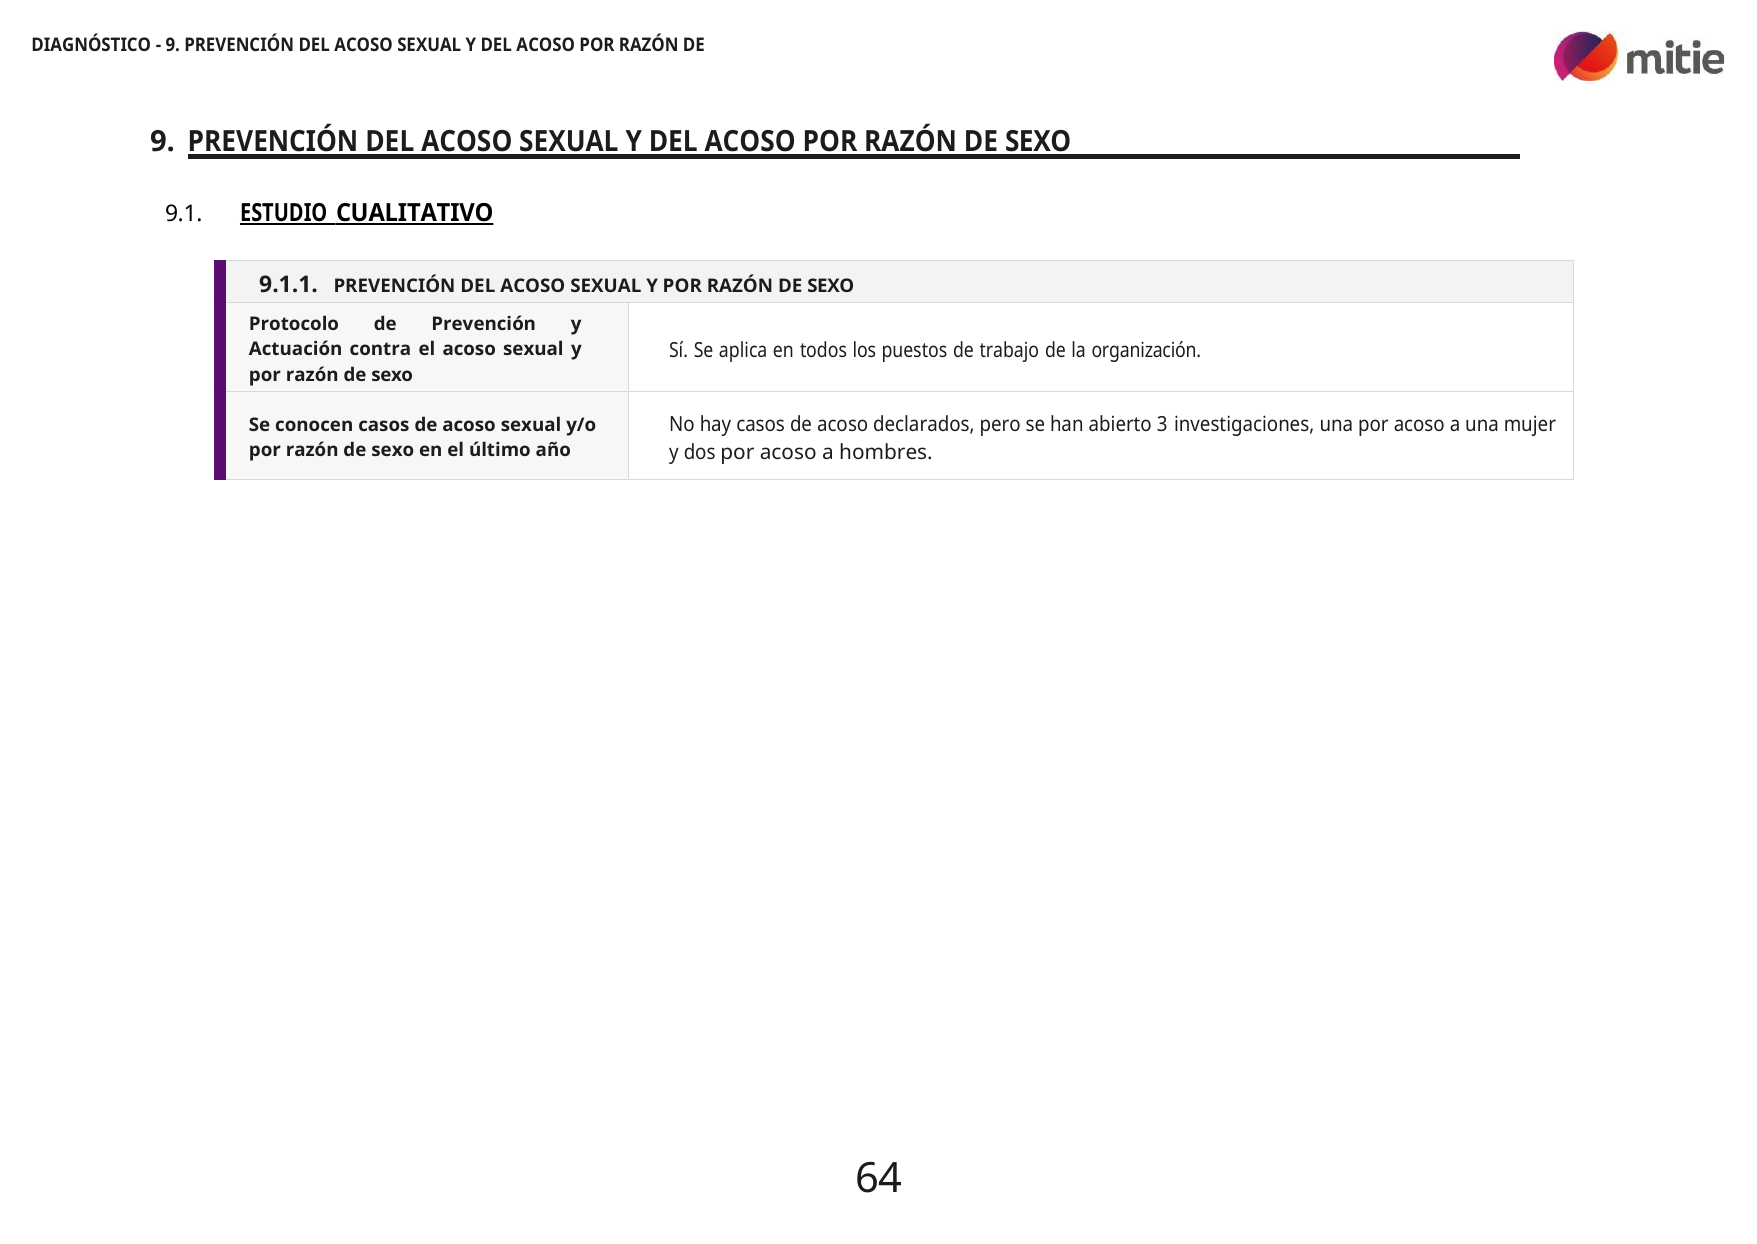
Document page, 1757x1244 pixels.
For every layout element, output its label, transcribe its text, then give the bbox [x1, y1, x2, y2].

list ESTUDIO CUALITATIVO [165, 195, 1727, 229]
table_header 9.1.1. PREVENCIÓN DEL ACOSO SEXUAL Y POR RAZÓN DE SEXO [226, 261, 1573, 302]
table_cell Protocolo de Prevención y Actuación contra el acoso sexual y por razón de sexo [226, 303, 628, 391]
table_cell No hay casos de acoso declarados, pero se han abierto 3 investigaciones, una por acoso a una mujer y dos por acoso a hombres. [629, 392, 1573, 479]
table_cell Se conocen casos de acoso sexual y/o por razón de sexo en el último año [226, 392, 628, 479]
list PREVENCIÓN DEL ACOSO SEXUAL Y DEL ACOSO POR RAZÓN DE SEXO [150, 121, 1727, 160]
table_cell Sí. Se aplica en todos los puestos de trabajo de la organización. [629, 303, 1573, 391]
